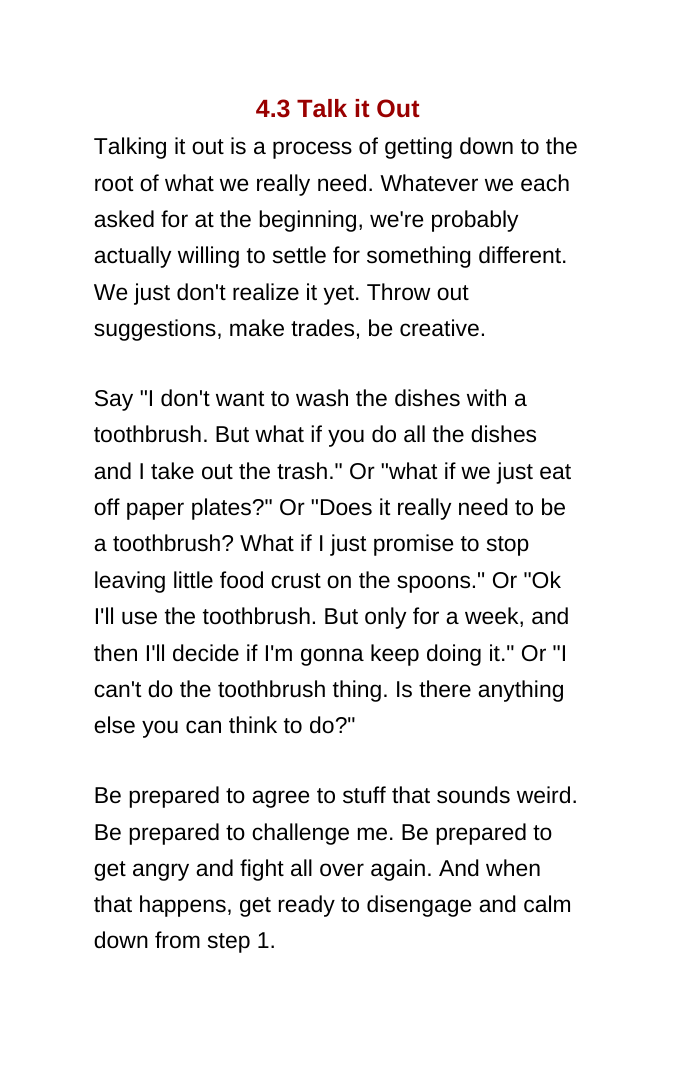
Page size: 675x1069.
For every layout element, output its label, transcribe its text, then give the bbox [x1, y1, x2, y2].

text Talking it out is a process of getting down to the root of what we really need. Whatever we each asked for at the beginning, we're probably actually willing to settle for something different. We just don't realize it yet. Throw out suggestions, make trades, be creative. [94, 133, 581, 341]
text Say "I don't want to wash the dishes with a toothbrush. But what if you do all the dishes and I take out the trash." Or "what if we just eat off paper plates?" Or "Does it really need to be a toothbrush? What if I just promise to stop leaving little food crust on the spoons." Or "Ok I'll use the toothbrush. But only for a week, and then I'll decide if I'm gonna keep doing it." Or "I can't do the toothbrush thing. Is there anything else you can think to do?" [94, 385, 581, 738]
subtitle 4.3 Talk it Out [94, 94, 581, 122]
text Be prepared to agree to stuff that sounds weird. Be prepared to challenge me. Be prepared to get angry and fight all over again. And when that happens, get ready to disengage and calm down from step 1. [94, 782, 581, 954]
